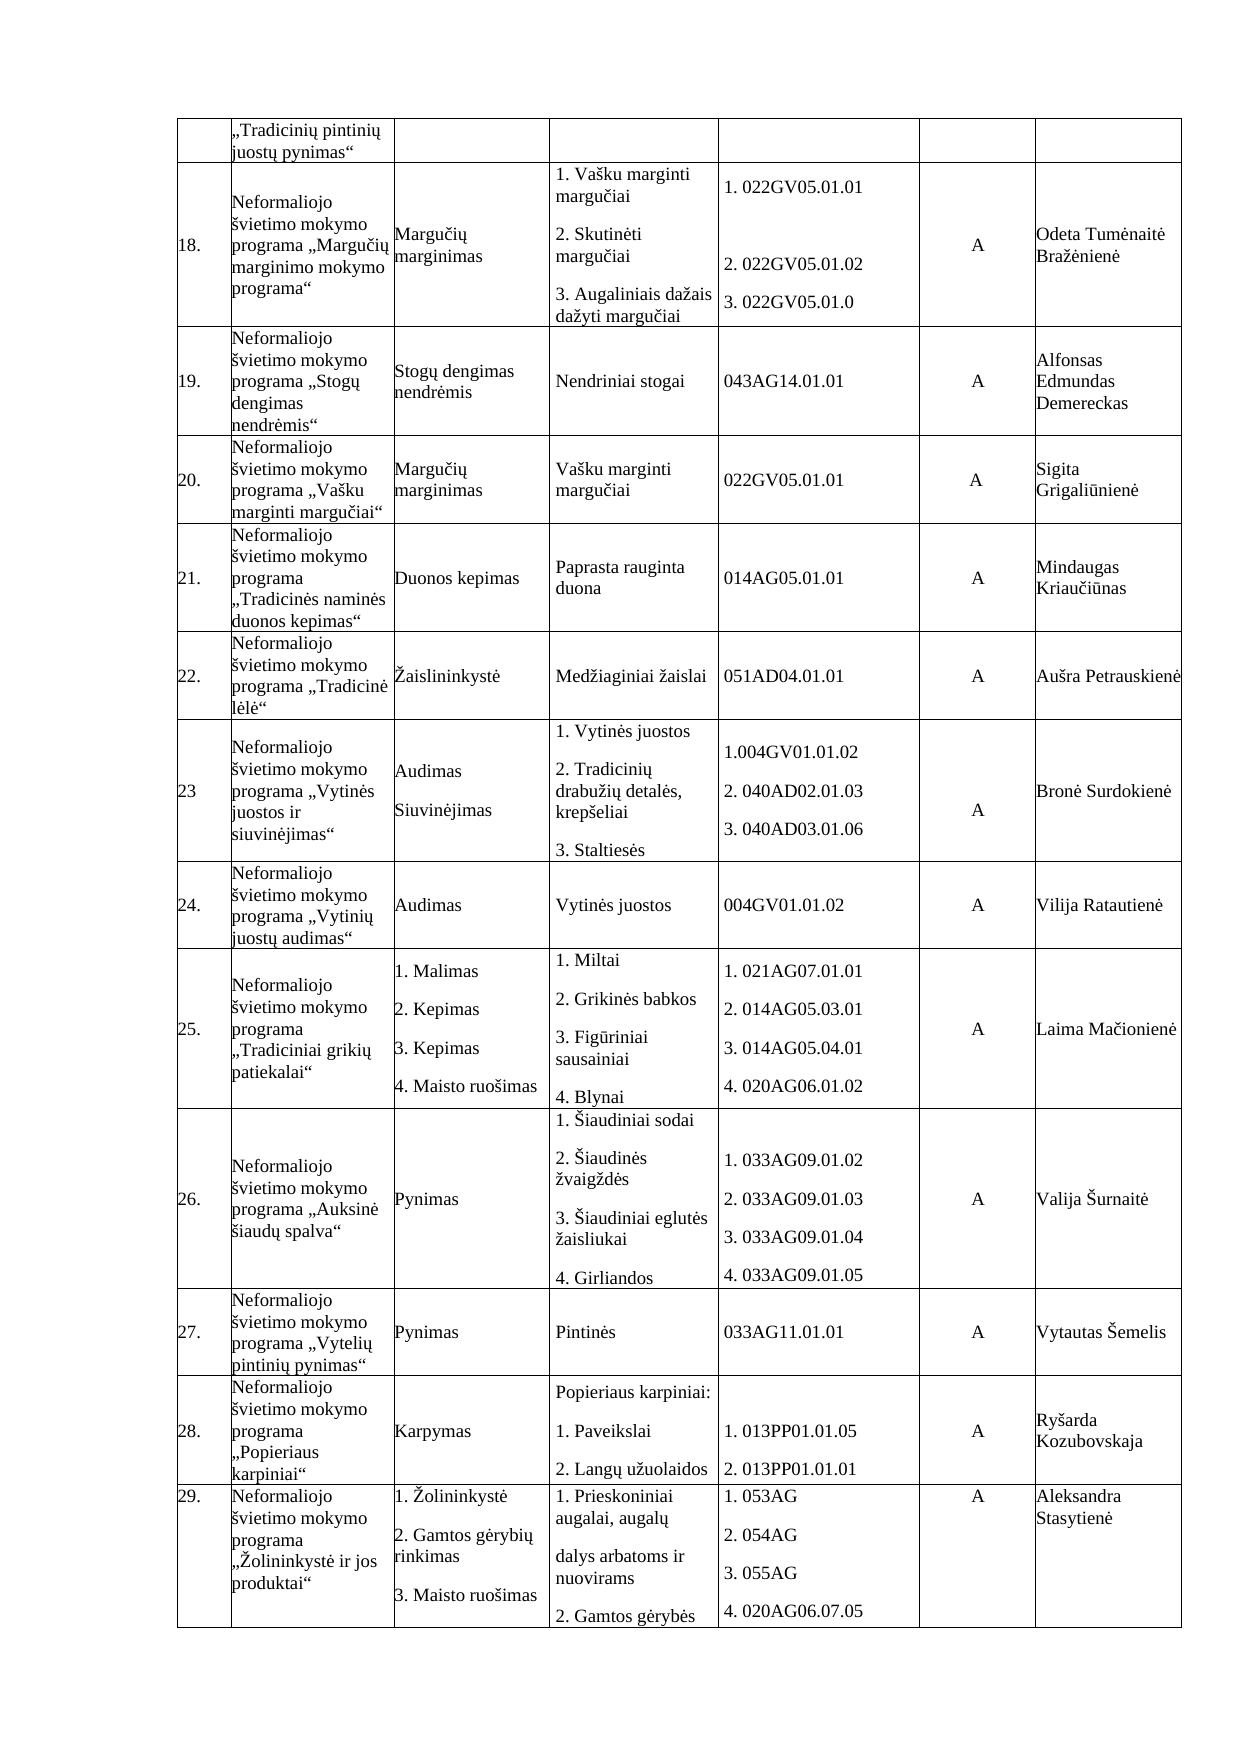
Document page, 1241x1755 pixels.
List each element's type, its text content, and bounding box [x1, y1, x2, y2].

table_cell Pynimas [395, 1109, 549, 1288]
table_cell 1.004GV01.01.02 2. 040AD02.01.03 3. 040AD03.01.06 [719, 720, 919, 861]
table_cell A [920, 862, 1035, 948]
table_cell Bronė Surdokienė [1036, 720, 1181, 861]
table_cell Žaislininkystė [395, 632, 549, 718]
table_cell Stogų dengimas nendrėmis [395, 327, 549, 435]
table_cell 1. Žolininkystė 2. Gamtos gėrybių rinkimas 3. Maisto ruošimas [395, 1485, 549, 1627]
table_cell Neformaliojo švietimo mokymo programa „Popieriaus karpiniai“ [232, 1376, 394, 1484]
table_cell Margučių marginimas [395, 436, 549, 522]
table_cell Karpymas [395, 1376, 549, 1484]
table_cell Odeta Tumėnaitė Bražėnienė [1036, 163, 1181, 326]
table_cell Medžiaginiai žaislai [550, 632, 718, 718]
table_cell 1. 022GV05.01.01 2. 022GV05.01.02 3. 022GV05.01.0 [719, 163, 919, 326]
table_cell Neformaliojo švietimo mokymo programa „Tradicinės naminės duonos kepimas“ [232, 524, 394, 631]
table_cell 23 [178, 720, 231, 861]
table_cell A [920, 720, 1035, 861]
table_cell 1. Prieskoniniai augalai, augalų dalys arbatoms ir nuovirams 2. Gamtos gėrybės [550, 1485, 718, 1627]
table_cell Popieriaus karpiniai: 1. Paveikslai 2. Langų užuolaidos [550, 1376, 718, 1484]
table_cell 051AD04.01.01 [719, 632, 919, 718]
table_cell 22. [178, 632, 231, 718]
table_cell Audimas Siuvinėjimas [395, 720, 549, 861]
table_cell Laima Mačionienė [1036, 949, 1181, 1107]
table_cell Nendriniai stogai [550, 327, 718, 435]
table_cell 1. Šiaudiniai sodai 2. Šiaudinės žvaigždės 3. Šiaudiniai eglutės žaisliukai 4. Girliandos [550, 1109, 718, 1288]
table_cell Neformaliojo švietimo mokymo programa „Auksinė šiaudų spalva“ [232, 1109, 394, 1288]
table_cell Vašku marginti margučiai [550, 436, 718, 522]
table_cell A [920, 436, 1035, 522]
table_cell [178, 119, 231, 162]
table_cell Neformaliojo švietimo mokymo programa „Stogų dengimas nendrėmis“ [232, 327, 394, 435]
table_cell 022GV05.01.01 [719, 436, 919, 522]
table_cell Sigita Grigaliūnienė [1036, 436, 1181, 522]
table_cell Alfonsas Edmundas Demereckas [1036, 327, 1181, 435]
table_cell 19. [178, 327, 231, 435]
table_cell A [920, 1109, 1035, 1288]
table_cell Paprasta rauginta duona [550, 524, 718, 631]
table_cell A [920, 1376, 1035, 1484]
table_cell Neformaliojo švietimo mokymo programa „Vytinės juostos ir siuvinėjimas“ [232, 720, 394, 861]
table_cell [920, 119, 1035, 162]
table_cell 043AG14.01.01 [719, 327, 919, 435]
table_cell 014AG05.01.01 [719, 524, 919, 631]
table_cell Neformaliojo švietimo mokymo programa „Vašku marginti margučiai“ [232, 436, 394, 522]
table_cell 033AG11.01.01 [719, 1289, 919, 1375]
table_cell Neformaliojo švietimo mokymo programa „Vytelių pintinių pynimas“ [232, 1289, 394, 1375]
table_cell 1. 053AG 2. 054AG 3. 055AG 4. 020AG06.07.05 [719, 1485, 919, 1627]
table_cell Duonos kepimas [395, 524, 549, 631]
table_cell [395, 119, 549, 162]
table_cell 25. [178, 949, 231, 1107]
table_cell 1. Miltai 2. Grikinės babkos 3. Figūriniai sausainiai 4. Blynai [550, 949, 718, 1107]
table_cell A [920, 163, 1035, 326]
table_cell 29. [178, 1485, 231, 1627]
table_cell 1. Malimas 2. Kepimas 3. Kepimas 4. Maisto ruošimas [395, 949, 549, 1107]
table_cell 26. [178, 1109, 231, 1288]
table_cell 20. [178, 436, 231, 522]
table_cell 1. Vytinės juostos 2. Tradicinių drabužių detalės, krepšeliai 3. Staltiesės [550, 720, 718, 861]
table_cell Neformaliojo švietimo mokymo programa „Žolininkystė ir jos produktai“ [232, 1485, 394, 1627]
table_cell A [920, 327, 1035, 435]
table_cell 27. [178, 1289, 231, 1375]
table_cell Pynimas [395, 1289, 549, 1375]
table_cell Aleksandra Stasytienė [1036, 1485, 1181, 1627]
table_cell 21. [178, 524, 231, 631]
table_cell 004GV01.01.02 [719, 862, 919, 948]
table_cell A [920, 1485, 1035, 1627]
table_cell 1. 013PP01.01.05 2. 013PP01.01.01 [719, 1376, 919, 1484]
table_cell Mindaugas Kriaučiūnas [1036, 524, 1181, 631]
table_cell „Tradicinių pintinių juostų pynimas“ [232, 119, 394, 162]
table_cell 1. 021AG07.01.01 2. 014AG05.03.01 3. 014AG05.04.01 4. 020AG06.01.02 [719, 949, 919, 1107]
table_cell 24. [178, 862, 231, 948]
table_cell Valija Šurnaitė [1036, 1109, 1181, 1288]
table_cell Neformaliojo švietimo mokymo programa „Margučių marginimo mokymo programa“ [232, 163, 394, 326]
table_cell [550, 119, 718, 162]
table_cell A [920, 949, 1035, 1107]
table_cell Neformaliojo švietimo mokymo programa „Tradicinė lėlė“ [232, 632, 394, 718]
table_cell Pintinės [550, 1289, 718, 1375]
table_cell [1036, 119, 1181, 162]
table_cell Audimas [395, 862, 549, 948]
table_cell A [920, 632, 1035, 718]
table_cell Margučių marginimas [395, 163, 549, 326]
table_cell Vytinės juostos [550, 862, 718, 948]
table_cell Neformaliojo švietimo mokymo programa „Vytinių juostų audimas“ [232, 862, 394, 948]
table_cell 1. 033AG09.01.02 2. 033AG09.01.03 3. 033AG09.01.04 4. 033AG09.01.05 [719, 1109, 919, 1288]
table_cell A [920, 1289, 1035, 1375]
table_cell Ryšarda Kozubovskaja [1036, 1376, 1181, 1484]
table_cell 28. [178, 1376, 231, 1484]
table_cell Aušra Petrauskienė [1036, 632, 1181, 718]
table_cell [719, 119, 919, 162]
table_cell Vilija Ratautienė [1036, 862, 1181, 948]
table_cell Neformaliojo švietimo mokymo programa „Tradiciniai grikių patiekalai“ [232, 949, 394, 1107]
table_cell A [920, 524, 1035, 631]
table_cell 18. [178, 163, 231, 326]
table_cell 1. Vašku marginti margučiai 2. Skutinėti margučiai 3. Augaliniais dažais dažyti margučiai [550, 163, 718, 326]
table_cell Vytautas Šemelis [1036, 1289, 1181, 1375]
